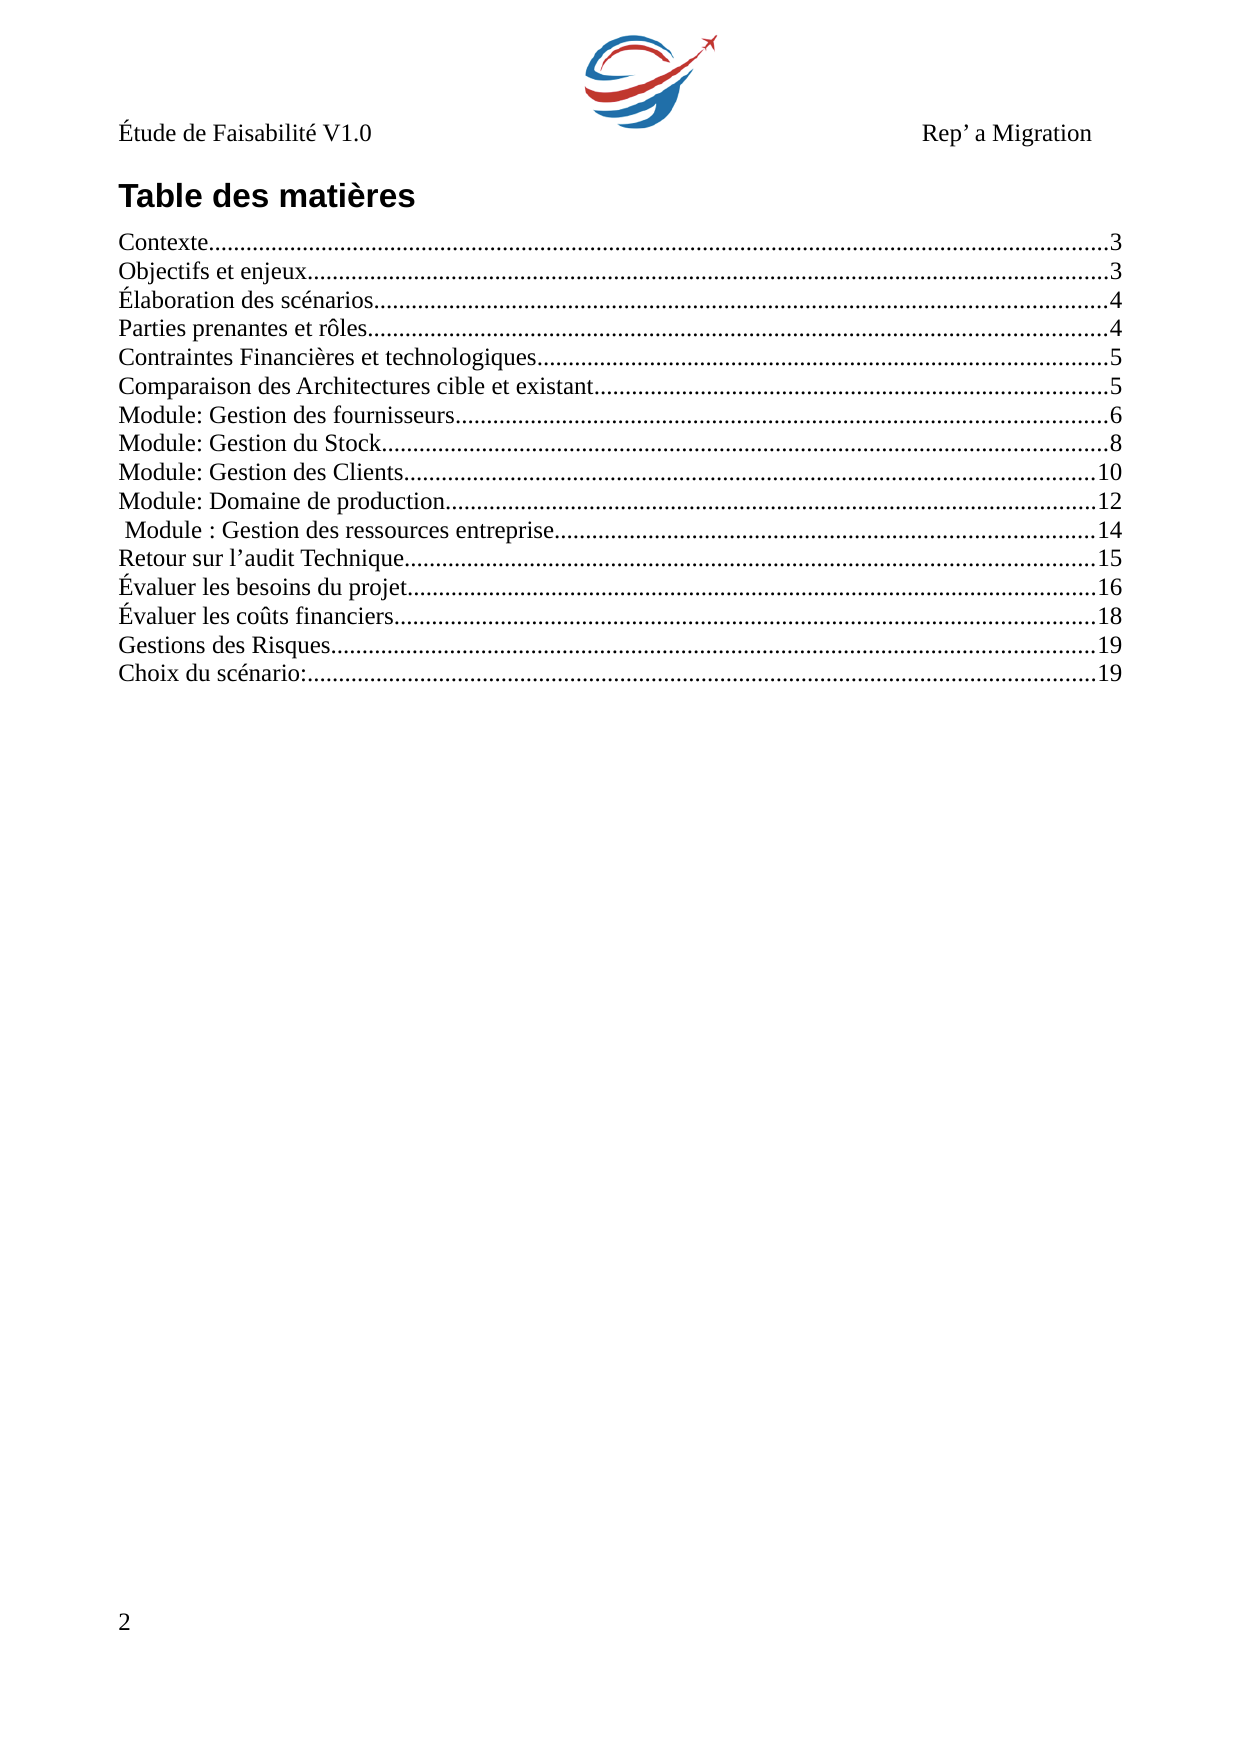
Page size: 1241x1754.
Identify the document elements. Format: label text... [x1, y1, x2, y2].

text Module: Gestion des fournisseurs 6 [118, 400, 1122, 428]
text Choix du scénario: 19 [118, 658, 1122, 687]
subtitle Table des matières [118, 176, 1122, 215]
text Contraintes Financières et technologiques 5 [118, 342, 1122, 371]
text Évaluer les besoins du projet 16 [118, 572, 1122, 601]
text Module : Gestion des ressources entreprise 14 [118, 515, 1122, 543]
text Module: Gestion des Clients 10 [118, 457, 1122, 486]
text Parties prenantes et rôles 4 [118, 313, 1122, 342]
text Gestions des Risques 19 [118, 630, 1122, 658]
text Objectifs et enjeux 3 [118, 256, 1122, 285]
picture [577, 14, 723, 155]
text Module: Gestion du Stock 8 [118, 428, 1122, 457]
text Comparaison des Architectures cible et existant 5 [118, 371, 1122, 400]
text Retour sur l’audit Technique 15 [118, 543, 1122, 572]
text Élaboration des scénarios 4 [118, 285, 1122, 313]
text Évaluer les coûts financiers 18 [118, 601, 1122, 630]
text Contexte 3 [118, 227, 1122, 256]
text Module: Domaine de production 12 [118, 486, 1122, 515]
